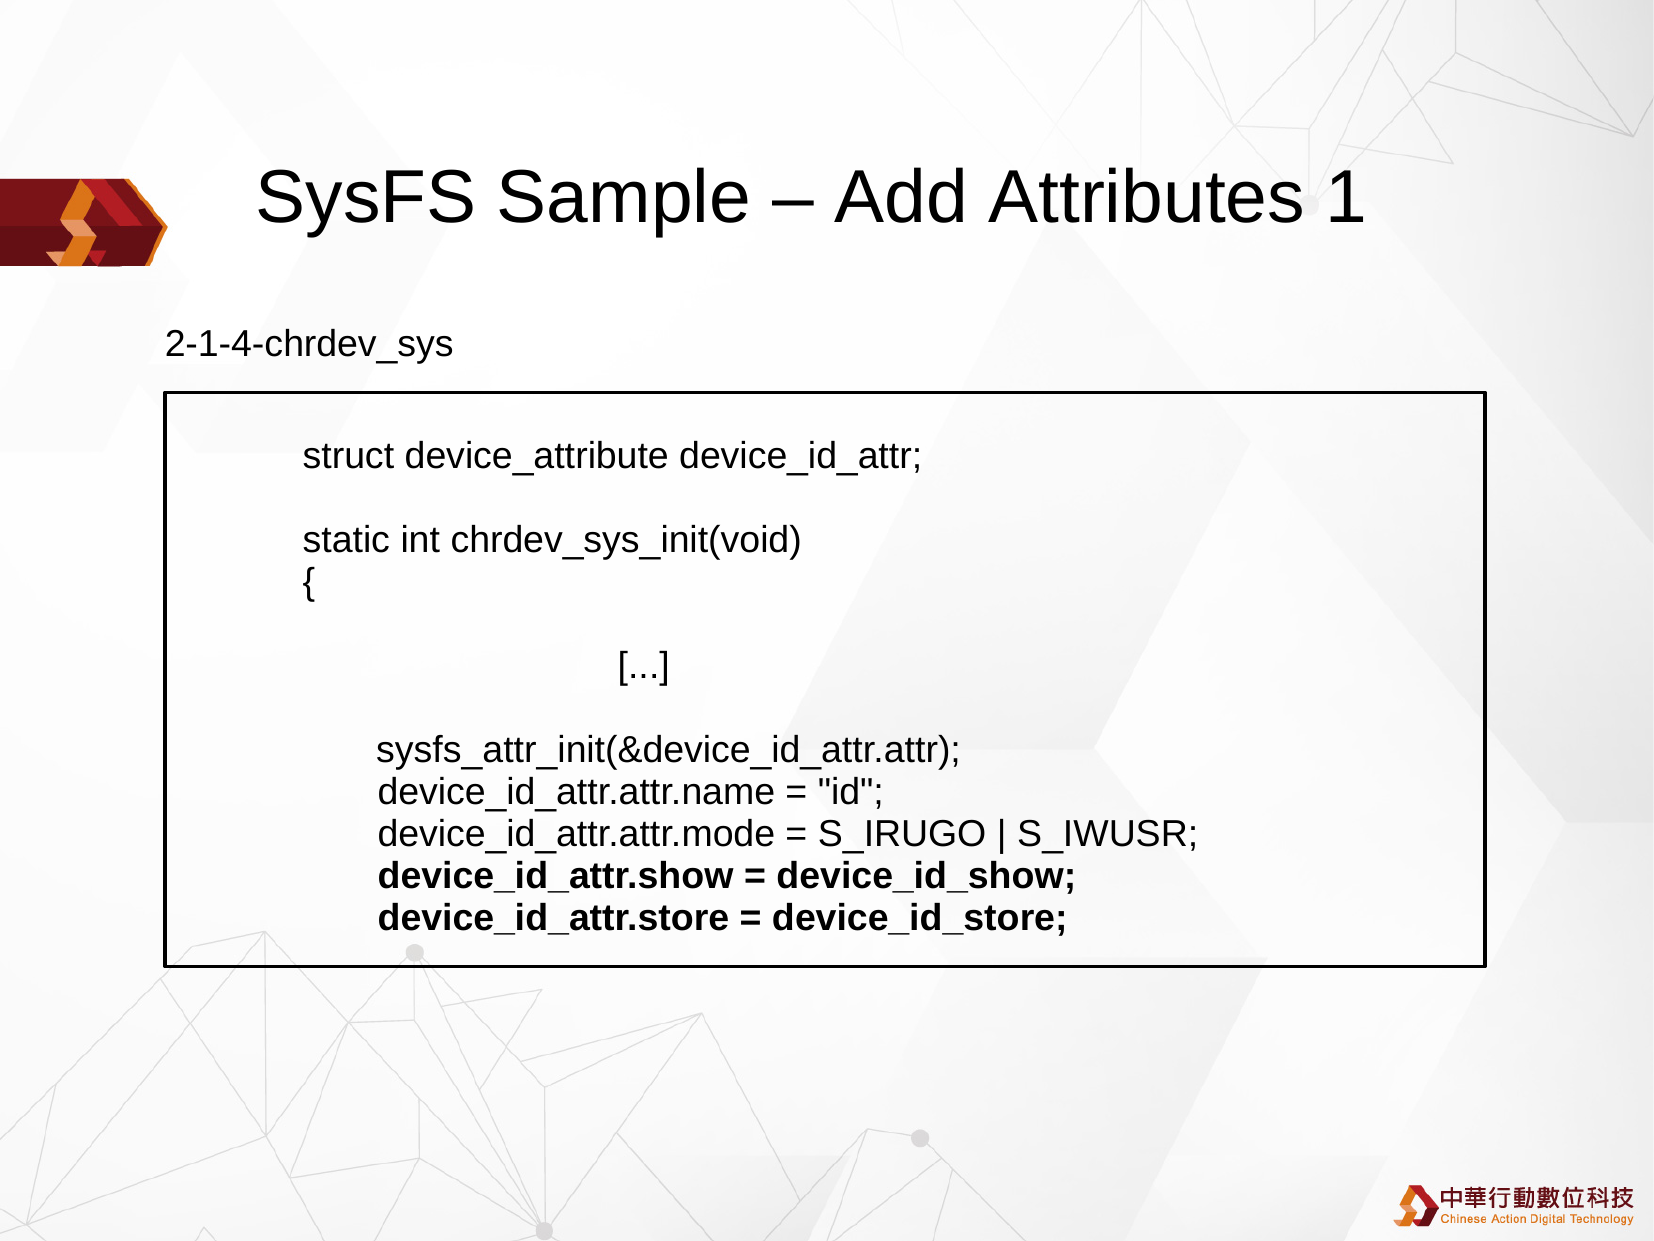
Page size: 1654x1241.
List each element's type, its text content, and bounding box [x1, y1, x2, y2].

title SysFS Sample – Add Attributes 1 [118, 112, 1506, 281]
text_box 2-1-4-chrdev_sys [150, 315, 469, 372]
text_box struct device_attribute device_id_attr; static int chrdev_sys_init(void) { [...] sysfs_attr_init(&device_id_attr.attr); device_id_attr.attr.name = "id"; device_id_attr.attr.mode = S_IRUGO | S_IWUSR; device_id_attr.show = device_id_show; device_id_attr.store = device_id_store; [287, 427, 1371, 946]
picture [0, 0, 1654, 1241]
